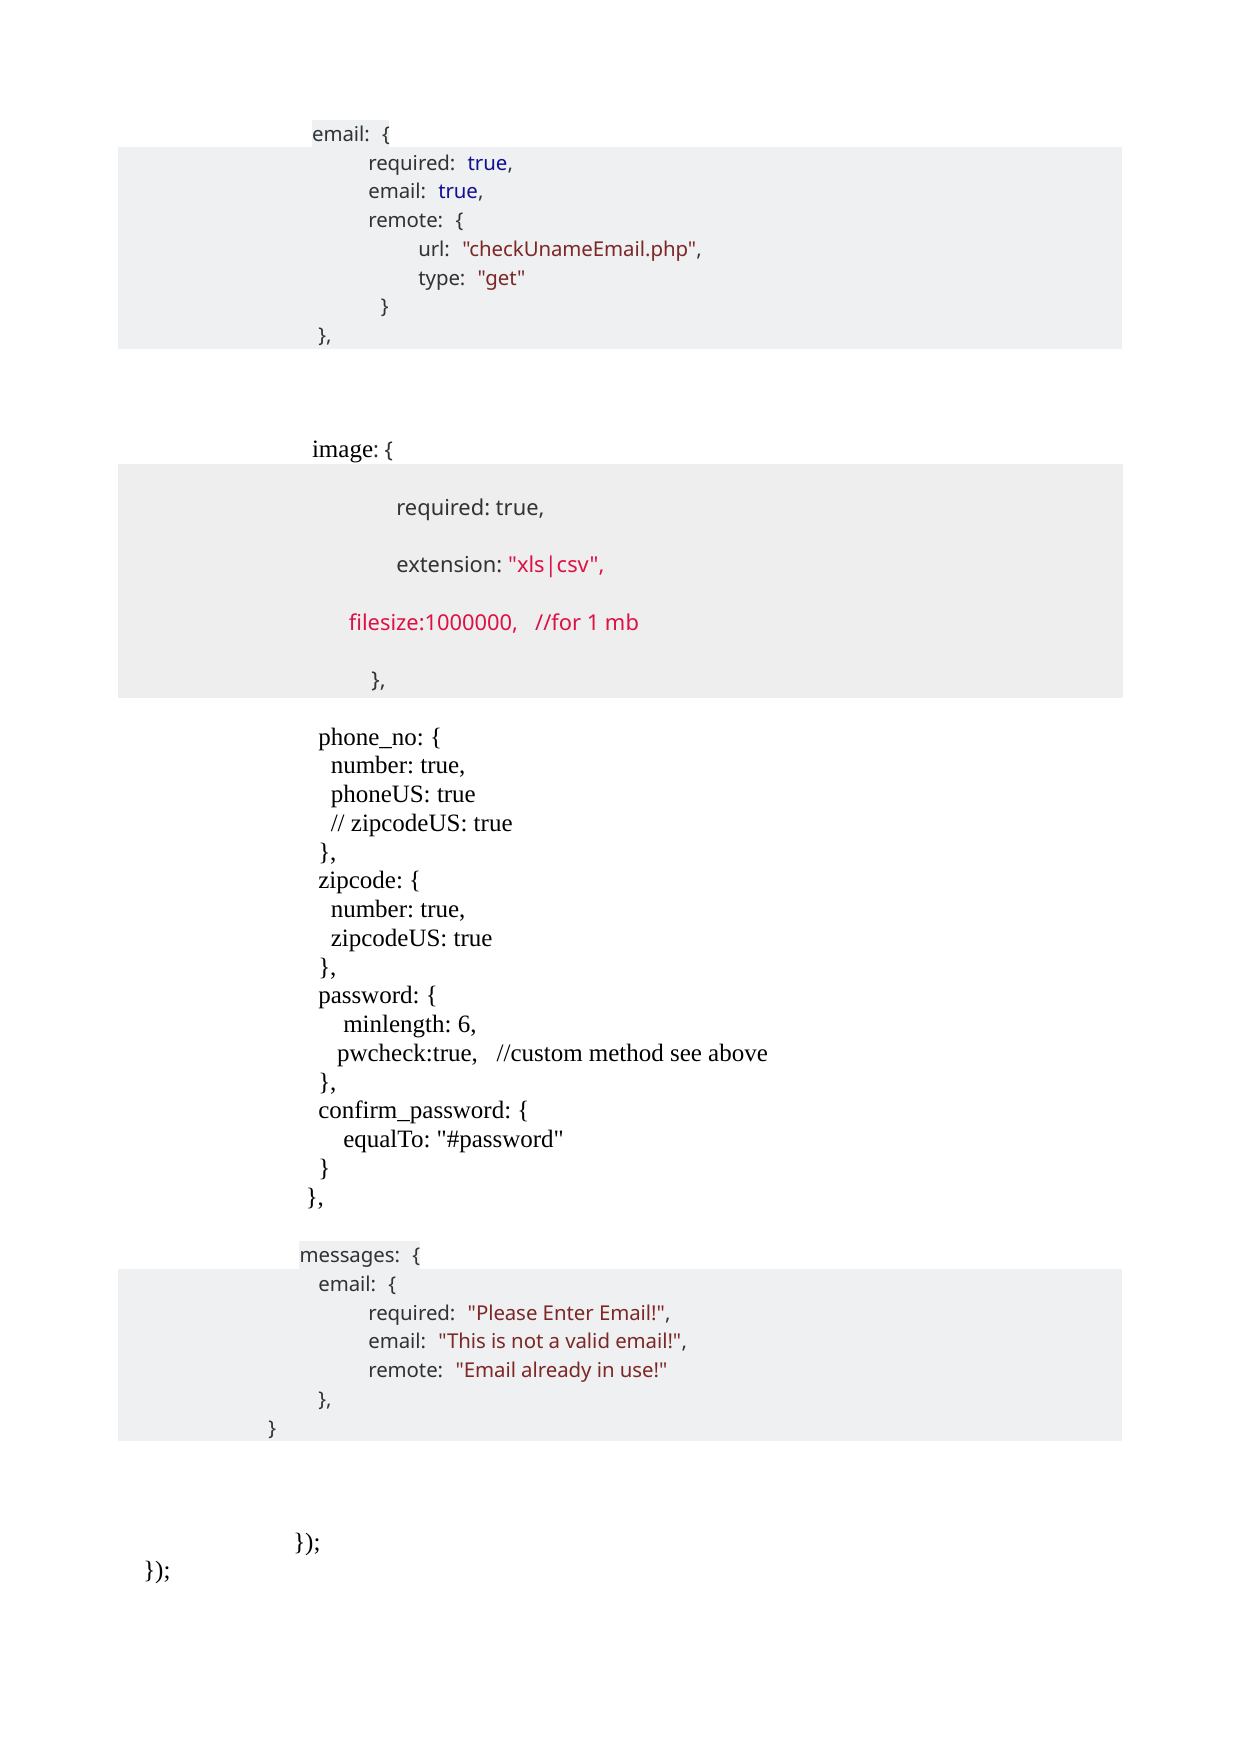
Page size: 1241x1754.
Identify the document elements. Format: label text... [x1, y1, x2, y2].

text number: true, [118, 894, 1122, 923]
text } [118, 1153, 1122, 1182]
text required: "Please Enter Email!", [118, 1298, 1122, 1326]
text }, [118, 952, 1122, 981]
text }, [118, 1182, 1122, 1211]
text password: { [118, 981, 1122, 1009]
text email: "This is not a valid email!", [118, 1326, 1122, 1355]
text number: true, [118, 751, 1122, 779]
text required: true, [118, 147, 1122, 176]
text email: { [118, 118, 1122, 147]
text remote: { [118, 205, 1122, 234]
text zipcode: { [118, 866, 1122, 894]
text confirm_password: { [118, 1096, 1122, 1124]
text pwcheck:true, //custom method see above [118, 1038, 1122, 1067]
text url: "checkUnameEmail.php", [118, 234, 1122, 263]
text remote: "Email already in use!" [118, 1355, 1122, 1384]
text phone_no: { [118, 698, 1122, 751]
text }, [118, 1384, 1122, 1413]
text }); [118, 1556, 1122, 1584]
text // zipcodeUS: true [118, 808, 1122, 837]
text image: { [118, 406, 1122, 464]
text }, [119, 633, 1122, 697]
text phoneUS: true [118, 779, 1122, 808]
text equalTo: "#password" [118, 1124, 1122, 1153]
text email: true, [118, 176, 1122, 205]
text required: true, [119, 465, 1122, 518]
text }, [118, 1067, 1122, 1096]
text } [118, 1413, 1122, 1441]
text type: "get" [118, 263, 1122, 291]
text }); [118, 1527, 1122, 1556]
text } [118, 291, 1122, 320]
text messages: { [118, 1239, 1122, 1269]
text }, [118, 320, 1122, 349]
text zipcodeUS: true [118, 923, 1122, 952]
text }, [118, 837, 1122, 866]
text minlength: 6, [118, 1009, 1122, 1038]
text extension: "xls|csv", [119, 518, 1122, 576]
text email: { [118, 1269, 1122, 1298]
text filesize:1000000, //for 1 mb [119, 576, 1122, 633]
